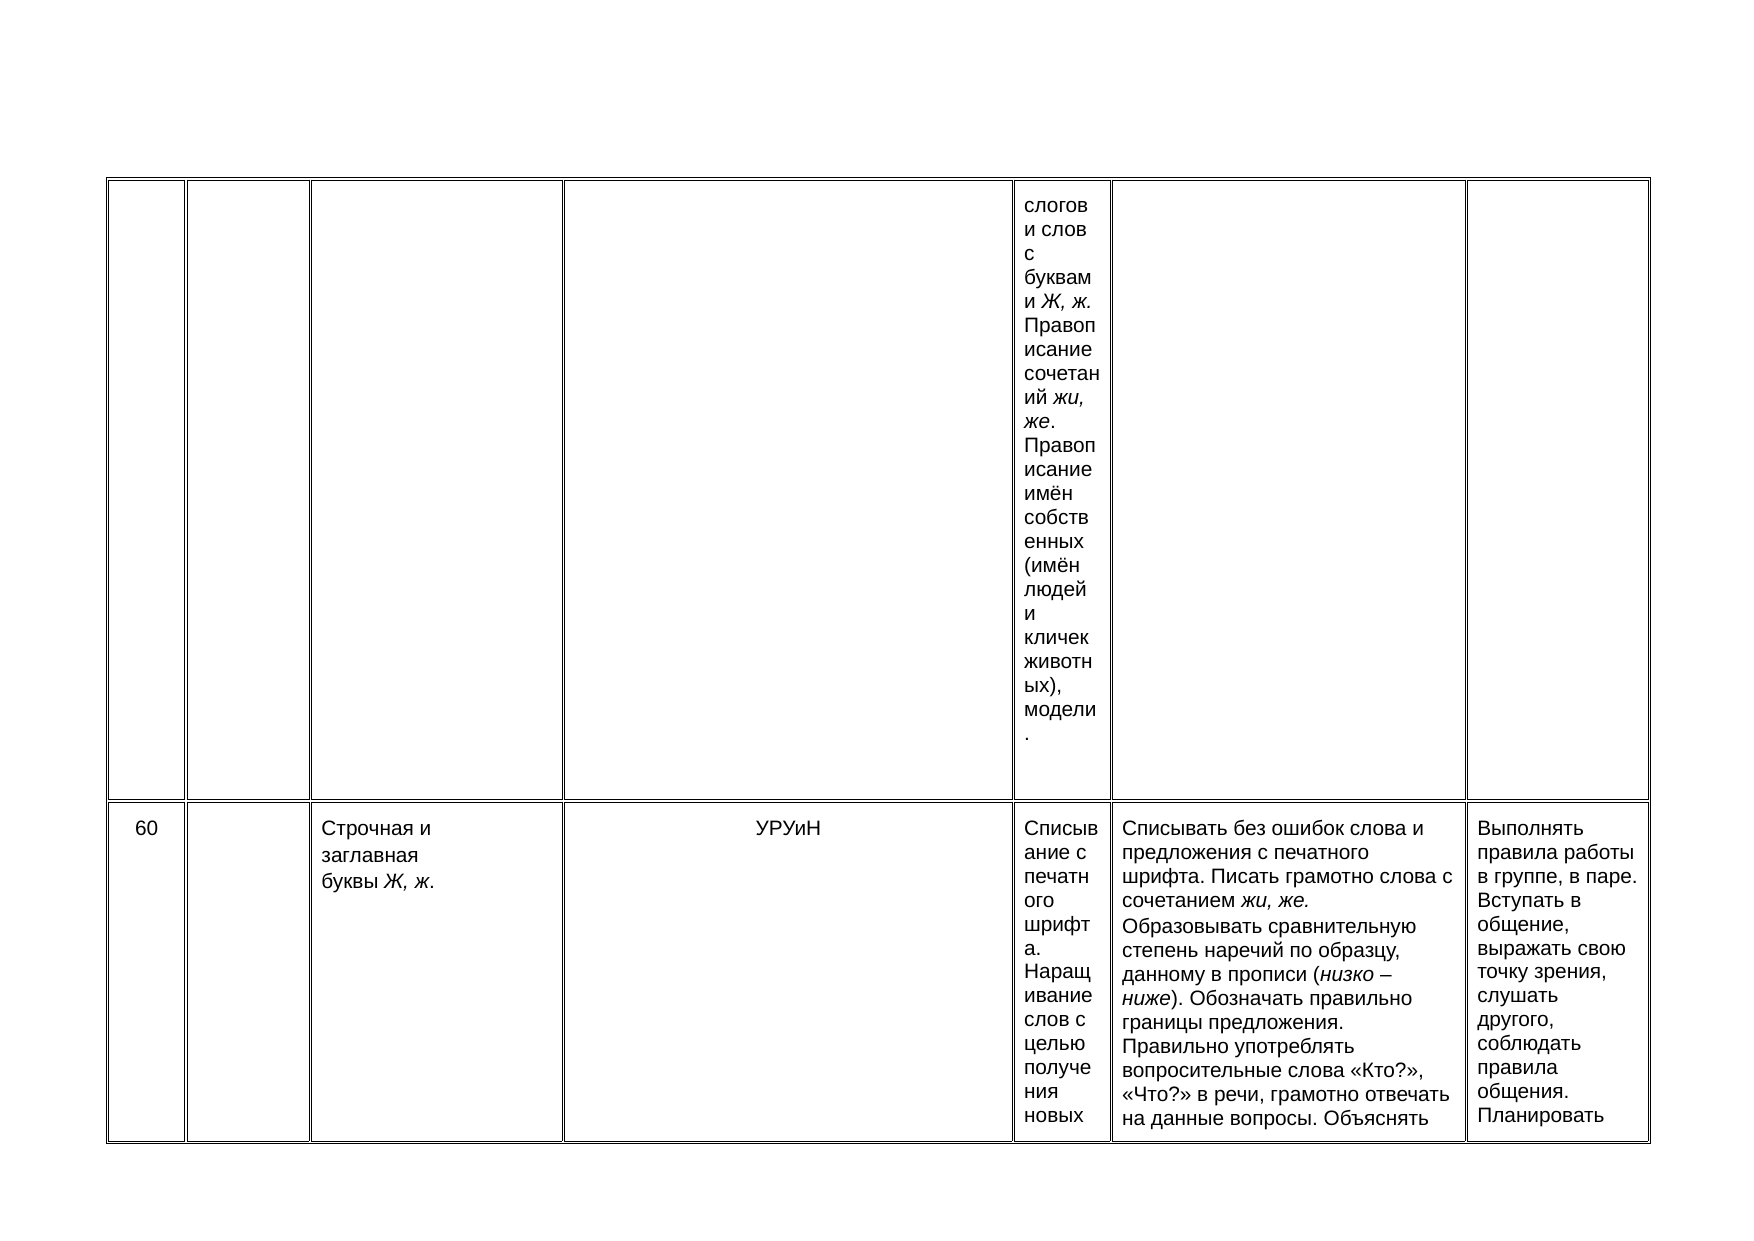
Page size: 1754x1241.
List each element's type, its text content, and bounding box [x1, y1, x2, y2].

table_cell [188, 181, 309, 799]
table_cell Выполнять правила работы в группе, в паре. Вступать в общение, выражать свою точку зрения, слушать другого, соблюдать правила общения. Планировать [1468, 803, 1648, 1141]
table_cell слогов и слов с буквами Ж, ж. Правописание сочетаний жи, же. Правописание имён собственных (имён людей и кличек животных), модели. [1015, 181, 1110, 799]
table_cell Строчная и заглавная буквы Ж, ж. [312, 803, 562, 1141]
table_cell [188, 803, 309, 1141]
table_cell 60 [109, 803, 184, 1141]
table_cell Списывать без ошибок слова и предложения с печатного шрифта. Писать грамотно слова с сочетанием жи, же. Образовывать сравнительную степень наречий по образцу, данному в прописи (низко – ниже). Обозначать правильно границы предложения. Правильно употреблять вопросительные слова «Кто?», «Что?» в речи, грамотно отвечать на данные вопросы. Объяснять [1113, 803, 1465, 1141]
table_cell [312, 181, 562, 799]
table_cell [109, 181, 184, 799]
table_cell [565, 181, 1012, 799]
table_cell УРУиН [565, 803, 1012, 1141]
table_cell [1468, 181, 1648, 799]
table_cell Списывание с печатного шрифта. Наращивание слов с целью получения новых [1015, 803, 1110, 1141]
table_cell [1113, 181, 1465, 799]
